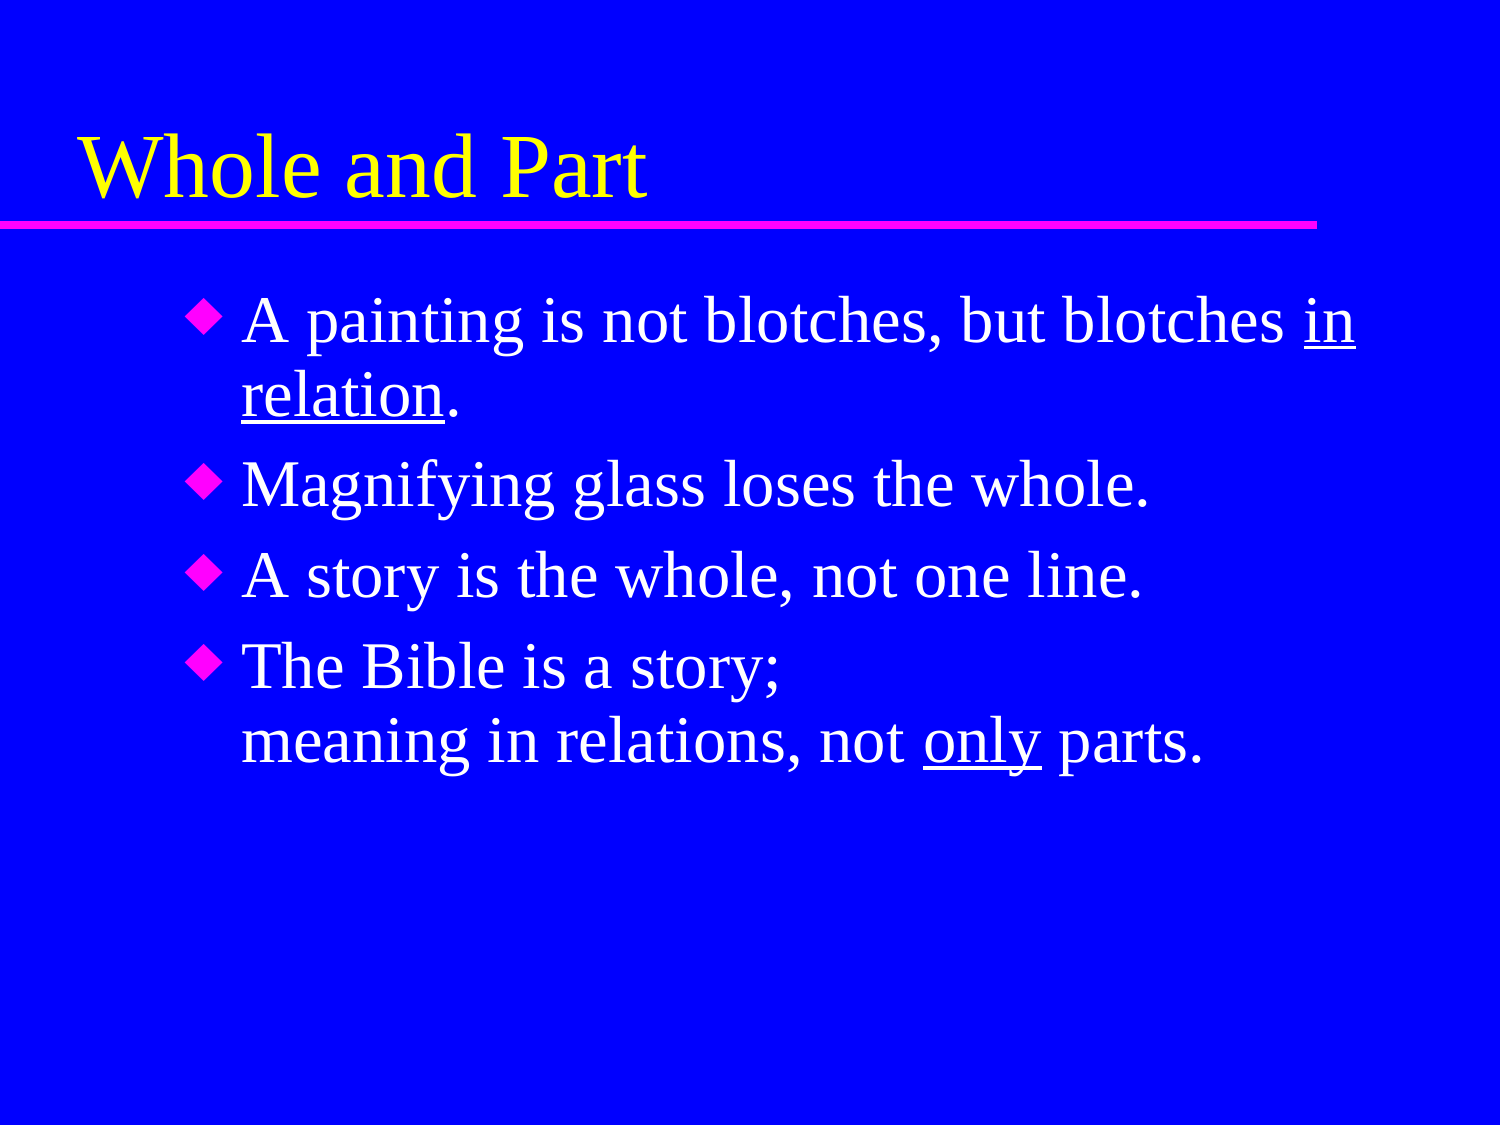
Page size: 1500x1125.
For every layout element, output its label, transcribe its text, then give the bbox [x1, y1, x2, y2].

title Whole and Part [62, 43, 1338, 225]
list A painting is not blotches, but blotches in relation. Magnifying glass loses the whole. A story is the whole, not one line. The Bible is a story; meaning in relations, not only parts. [169, 275, 1438, 951]
